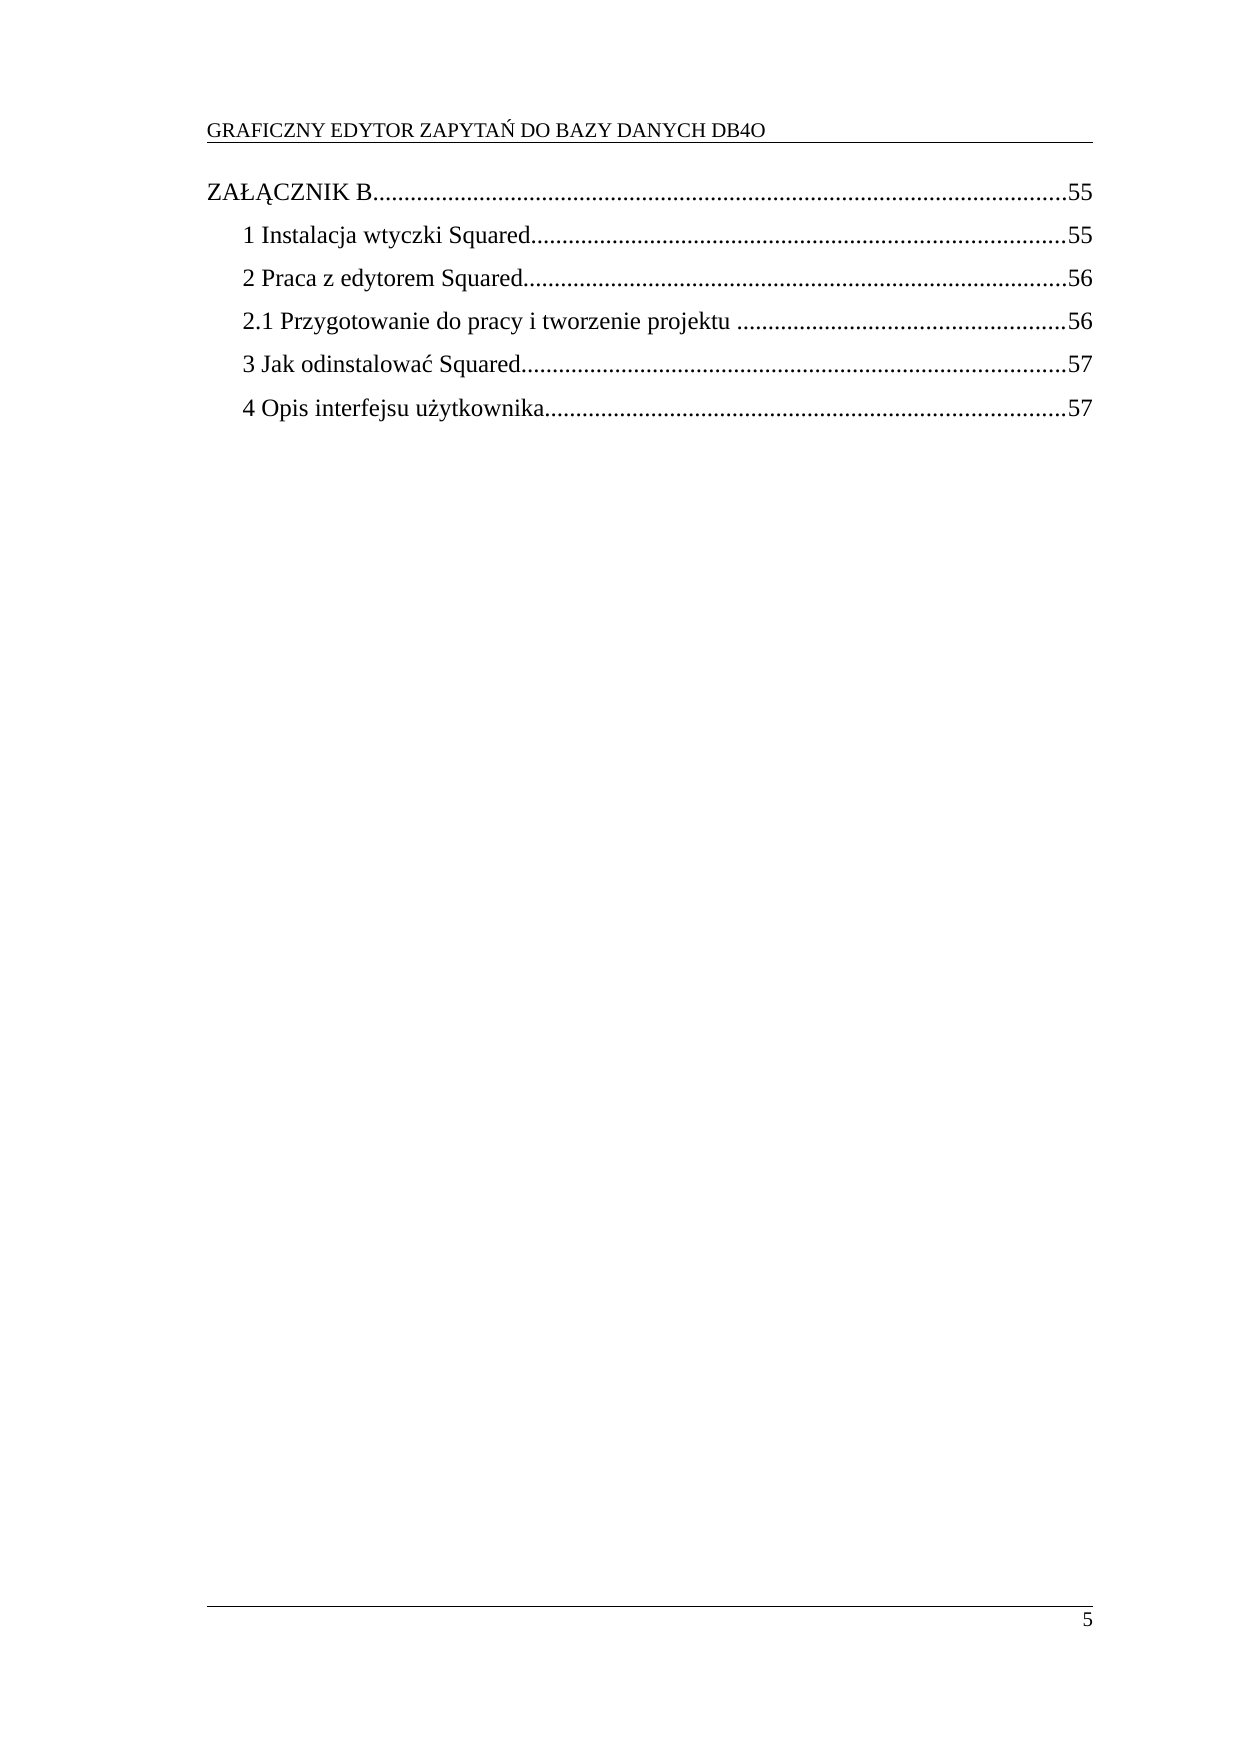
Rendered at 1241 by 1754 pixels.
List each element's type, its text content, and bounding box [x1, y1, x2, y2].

text ZAŁĄCZNIK B 55 [207, 177, 1093, 206]
text 2 Praca z edytorem Squared 56 [236, 263, 1093, 292]
text 3 Jak odinstalować Squared 57 [236, 349, 1093, 378]
text 1 Instalacja wtyczki Squared 55 [236, 220, 1093, 249]
text 4 Opis interfejsu użytkownika 57 [236, 393, 1093, 421]
text 2.1 Przygotowanie do pracy i tworzenie projektu 56 [236, 306, 1093, 335]
